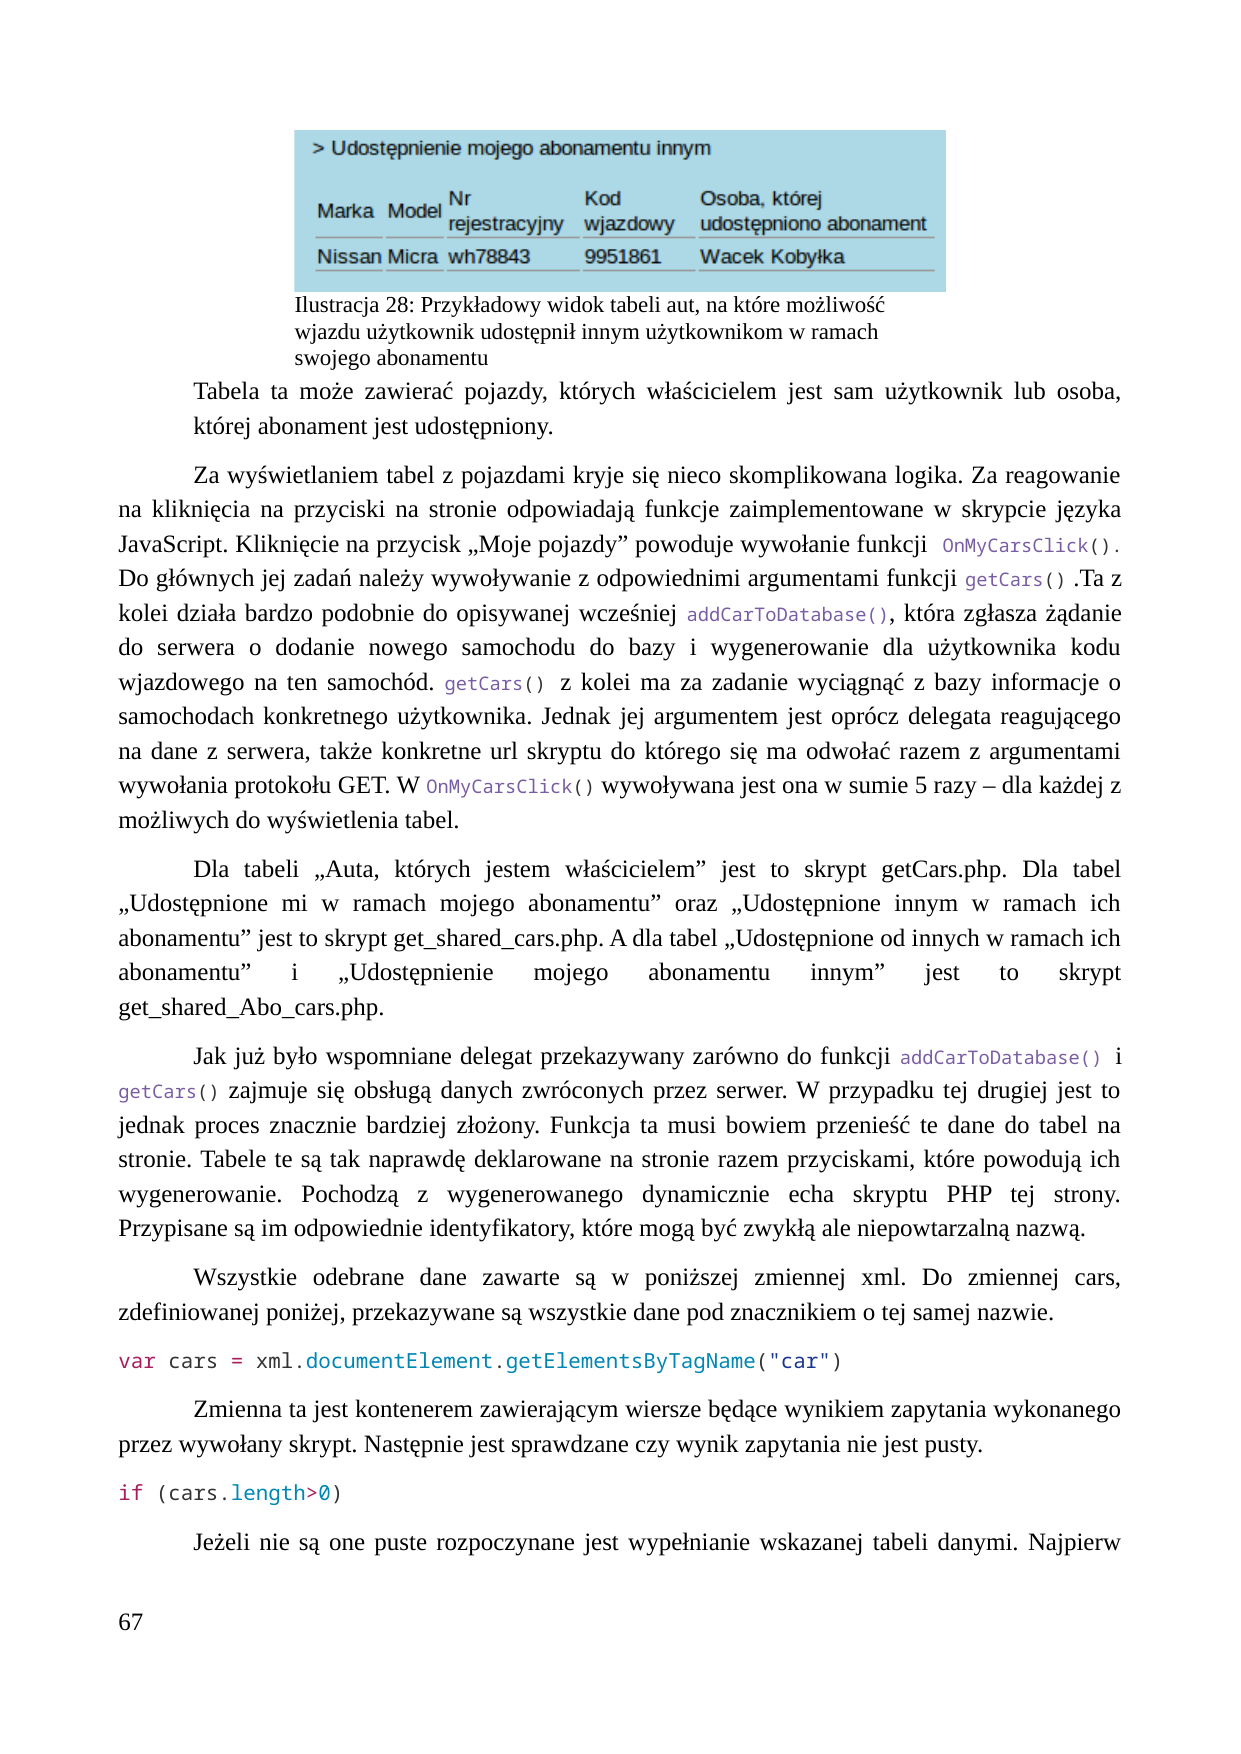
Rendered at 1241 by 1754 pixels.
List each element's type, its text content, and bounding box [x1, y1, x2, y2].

list Tabela ta może zawierać pojazdy, których właścicielem jest sam użytkownik lub osoba, której abonament jest udostępniony. [156, 118, 1122, 439]
list Ilustracja 28: Przykładowy widok tabeli aut, na które możliwość wjazdu użytkownik udostępnił innym użytkownikom w ramach swojego abonamentu [294, 292, 946, 371]
text if (cars.length>0) [118, 1478, 1122, 1506]
text Jak już było wspomniane delegat przekazywany zarówno do funkcji addCarToDatabase() i getCars() zajmuje się obsługą danych zwróconych przez serwer. W przypadku tej drugiej jest to jednak proces znacznie bardziej złożony. Funkcja ta musi bowiem przenieść te dane do tabel na stronie. Tabele te są tak naprawdę deklarowane na stronie razem przyciskami, które powodują ich wygenerowanie. Pochodzą z wygenerowanego dynamicznie echa skryptu PHP tej strony. Przypisane są im odpowiednie identyfikatory, które mogą być zwykłą ale niepowtarzalną nazwą. [118, 1041, 1122, 1242]
picture [294, 130, 946, 292]
text Dla tabeli „Auta, których jestem właścicielem” jest to skrypt getCars.php. Dla tabel „Udostępnione mi w ramach mojego abonamentu” oraz „Udostępnione innym w ramach ich abonamentu” jest to skrypt get_shared_cars.php. A dla tabel „Udostępnione od innych w ramach ich abonamentu” i „Udostępnienie mojego abonamentu innym” jest to skrypt get_shared_Abo_cars.php. [118, 854, 1122, 1020]
text Wszystkie odebrane dane zawarte są w poniższej zmiennej xml. Do zmiennej cars, zdefiniowanej poniżej, przekazywane są wszystkie dane pod znacznikiem o tej samej nazwie. [118, 1262, 1122, 1325]
text Za wyświetlaniem tabel z pojazdami kryje się nieco skomplikowana logika. Za reagowanie na kliknięcia na przyciski na stronie odpowiadają funkcje zaimplementowane w skrypcie języka JavaScript. Kliknięcie na przycisk „Moje pojazdy” powoduje wywołanie funkcji OnMyCarsClick(). Do głównych jej zadań należy wywoływanie z odpowiednimi argumentami funkcji getCars() .Ta z kolei działa bardzo podobnie do opisywanej wcześniej addCarToDatabase(), która zgłasza żądanie do serwera o dodanie nowego samochodu do bazy i wygenerowanie dla użytkownika kodu wjazdowego na ten samochód. getCars() z kolei ma za zadanie wyciągnąć z bazy informacje o samochodach konkretnego użytkownika. Jednak jej argumentem jest oprócz delegata reagującego na dane z serwera, także konkretne url skryptu do którego się ma odwołać razem z argumentami wywołania protokołu GET. W OnMyCarsClick() wywoływana jest ona w sumie 5 razy – dla każdej z możliwych do wyświetlenia tabel. [118, 460, 1122, 833]
text Zmienna ta jest kontenerem zawierającym wiersze będące wynikiem zapytania wykonanego przez wywołany skrypt. Następnie jest sprawdzane czy wynik zapytania nie jest pusty. [118, 1394, 1122, 1458]
text Jeżeli nie są one puste rozpoczynane jest wypełnianie wskazanej tabeli danymi. Najpierw [118, 1527, 1122, 1555]
text var cars = xml.documentElement.getElementsByTagName("car") [118, 1346, 1122, 1374]
